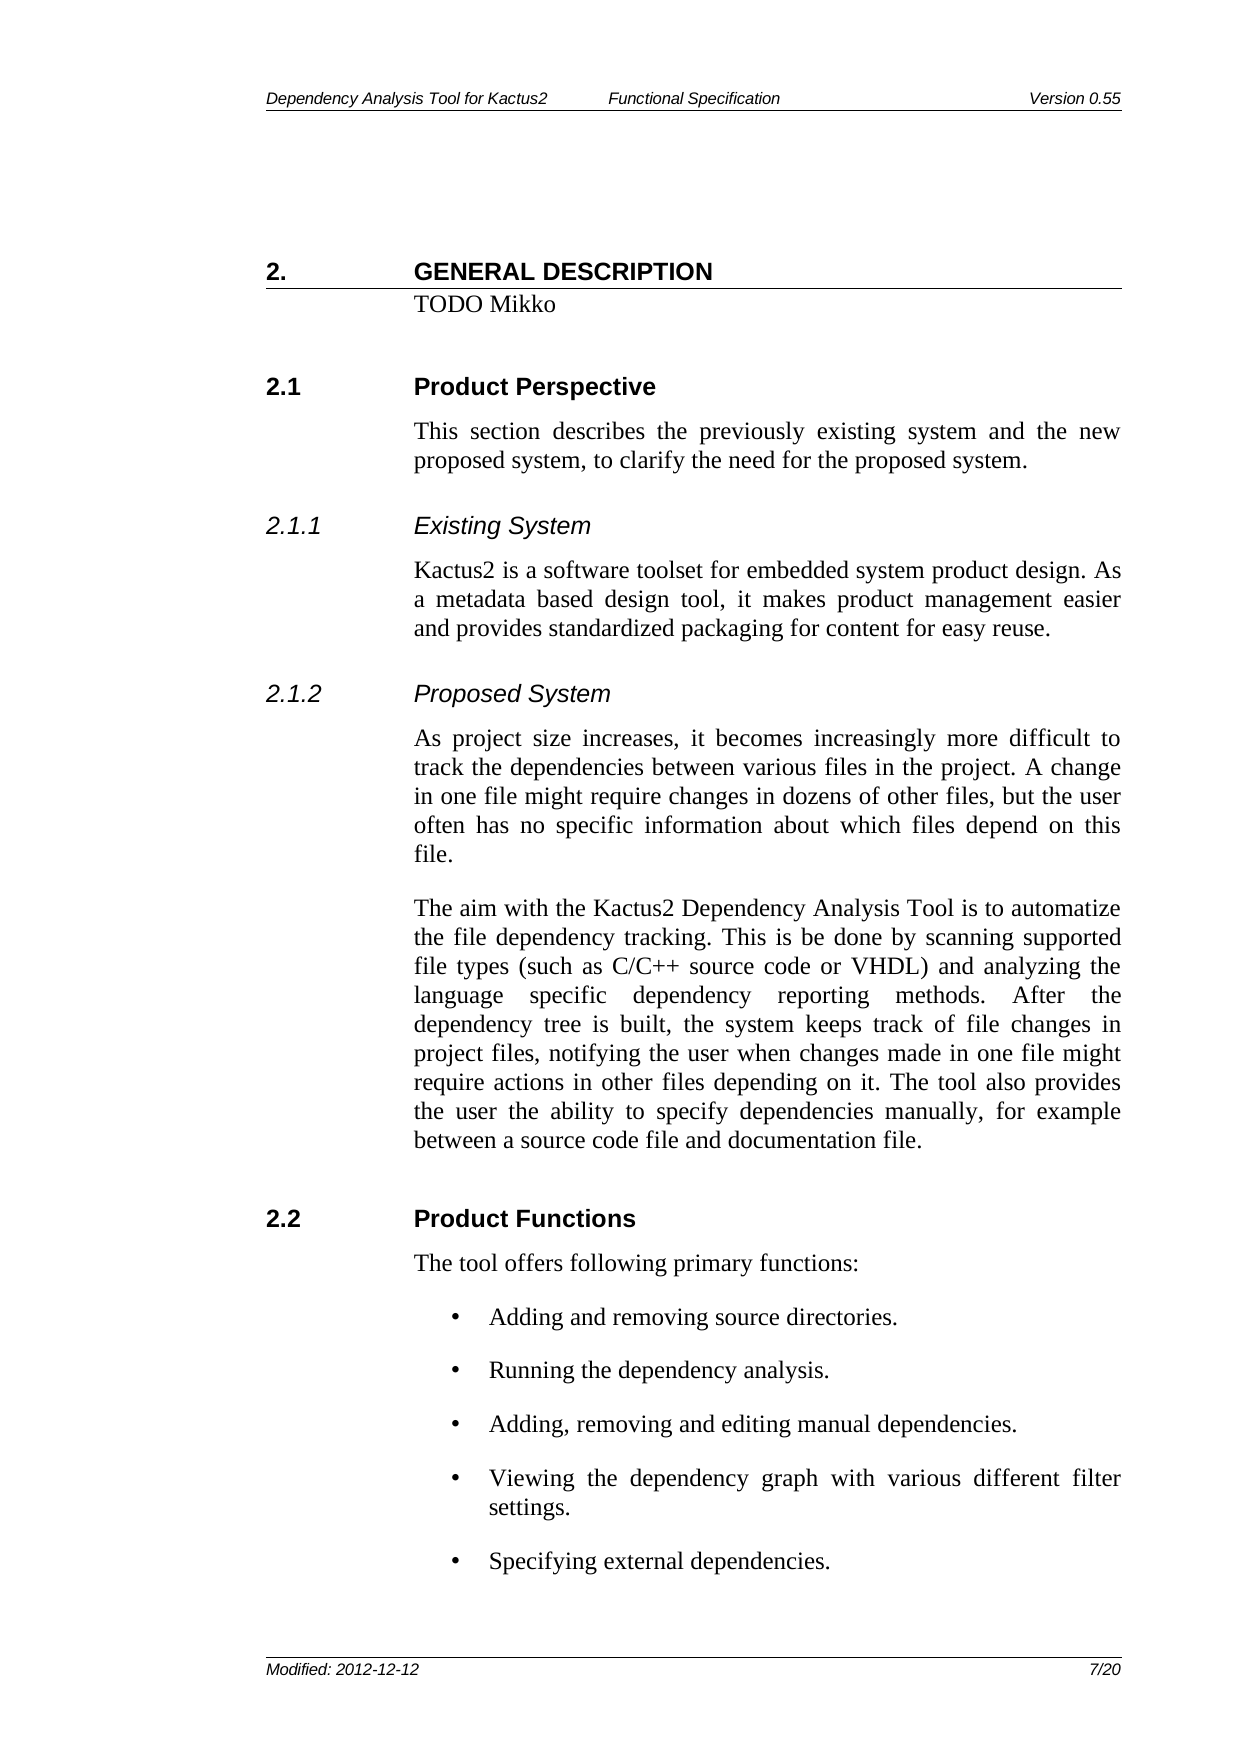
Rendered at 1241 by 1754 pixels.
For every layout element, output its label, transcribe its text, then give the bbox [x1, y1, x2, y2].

text TODO Mikko [369, 289, 1122, 318]
text The tool offers following primary functions: [413, 1248, 1122, 1277]
subtitle Product Functions [266, 1204, 1122, 1233]
text This section describes the previously existing system and the new proposed system, to clarify the need for the proposed system. [413, 416, 1122, 474]
subtitle Existing System [266, 511, 1122, 540]
list Specifying external dependencies. [451, 1546, 1122, 1575]
subtitle General Description [266, 257, 1122, 288]
text Kactus2 is a software toolset for embedded system product design. As a metadata based design tool, it makes product management easier and provides standardized packaging for content for easy reuse. [413, 554, 1122, 642]
text As project size increases, it becomes increasingly more difficult to track the dependencies between various files in the project. A change in one file might require changes in dozens of other files, but the user often has no specific information about which files depend on this file. [413, 723, 1122, 868]
subtitle Proposed System [266, 679, 1122, 708]
list Adding, removing and editing manual dependencies. [451, 1409, 1122, 1438]
list Running the dependency analysis. [451, 1355, 1122, 1384]
text The aim with the Kactus2 Dependency Analysis Tool is to automatize the file dependency tracking. This is be done by scanning supported file types (such as C/C++ source code or VHDL) and analyzing the language specific dependency reporting methods. After the dependency tree is built, the system keeps track of file changes in project files, notifying the user when changes made in one file might require actions in other files depending on it. The tool also provides the user the ability to specify dependencies manually, for example between a source code file and documentation file. [413, 893, 1122, 1154]
list Viewing the dependency graph with various different filter settings. [451, 1463, 1122, 1521]
subtitle Product Perspective [266, 372, 1122, 401]
list Adding and removing source directories. [451, 1301, 1122, 1331]
